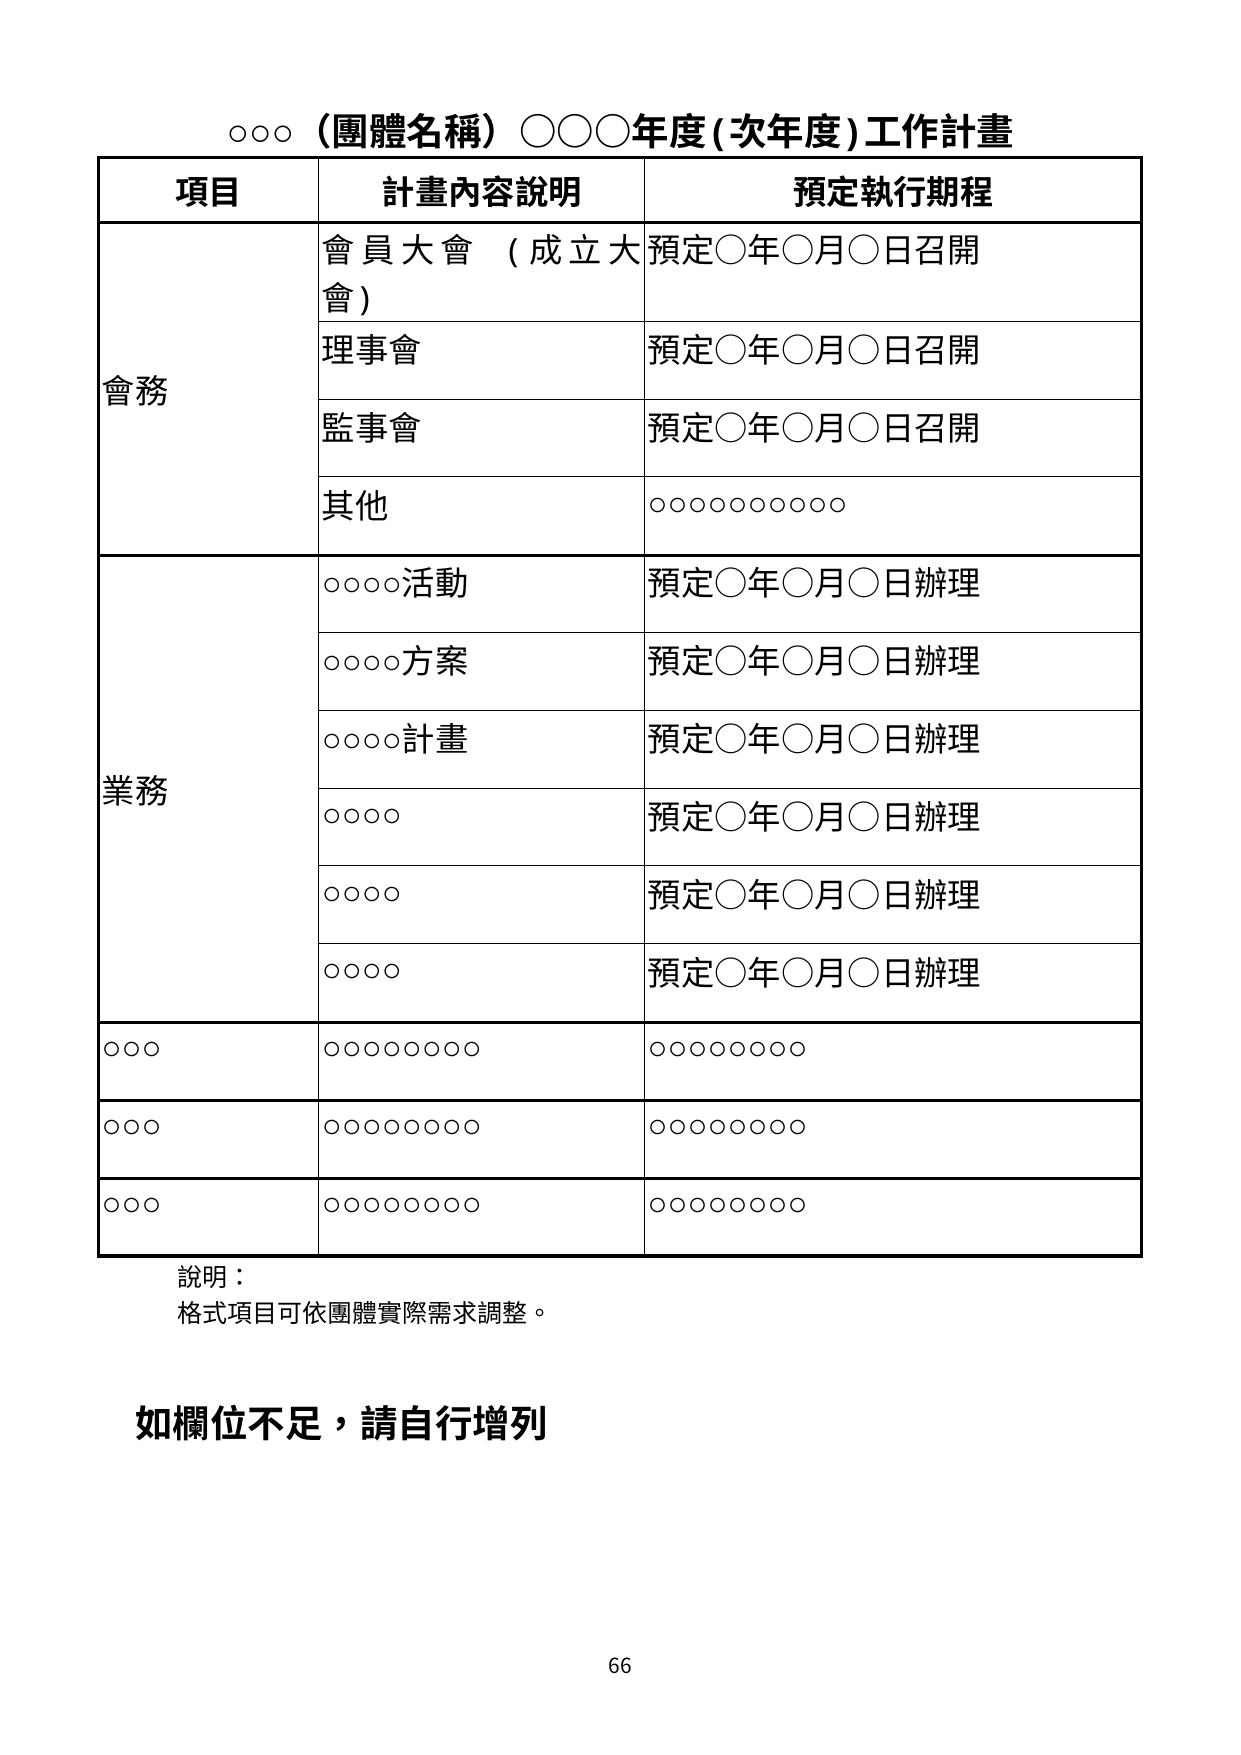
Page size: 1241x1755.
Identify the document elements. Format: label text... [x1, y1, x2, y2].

table_cell 預定○年○月○日辦理 [645, 866, 1140, 943]
table_cell 預定○年○月○日辦理 [645, 557, 1140, 632]
table_header 預定執行期程 [645, 159, 1140, 221]
table_cell 其他 [319, 477, 644, 554]
table_cell ○○○○○○○○ [319, 1024, 644, 1099]
table_cell ○○○○ [319, 789, 644, 865]
table_cell ○○○○活動 [319, 557, 644, 632]
table_cell ○○○○○○○○ [319, 1180, 644, 1254]
table_cell 預定○年○月○日辦理 [645, 944, 1140, 1021]
table_cell 預定○年○月○日辦理 [645, 789, 1140, 865]
table_cell ○○○○○○○○○○ [645, 477, 1140, 554]
table_cell ○○○○○○○○ [645, 1102, 1140, 1177]
table_cell ○○○○○○○○ [645, 1024, 1140, 1099]
table_cell ○○○ [100, 1180, 318, 1254]
table_cell ○○○○ [319, 866, 644, 943]
table_header 項目 [100, 159, 318, 221]
table_cell ○○○○方案 [319, 633, 644, 710]
table_cell 預定○年○月○日辦理 [645, 711, 1140, 787]
table_cell ○○○○○○○○ [645, 1180, 1140, 1254]
table_cell ○○○○ [319, 944, 644, 1021]
table_cell ○○○ [100, 1024, 318, 1099]
table_cell ○○○○○○○○ [319, 1102, 644, 1177]
table_cell 監事會 [319, 400, 644, 476]
text 如欄位不足，請自行增列 [118, 1387, 1063, 1450]
table_cell 會務 [100, 224, 318, 554]
table_cell 理事會 [319, 322, 644, 398]
table_cell 會員大會 (成立大會) [319, 224, 644, 321]
table_cell 預定○年○月○日召開 [645, 322, 1140, 398]
table_cell 預定○年○月○日召開 [645, 224, 1140, 321]
text ○○○（團體名稱）○○○年度(次年度)工作計畫 [177, 103, 1063, 156]
text 格式項目可依團體實際需求調整。 [177, 1294, 1063, 1330]
table_cell 預定○年○月○日召開 [645, 400, 1140, 476]
table_cell 業務 [100, 557, 318, 1021]
table_header 計畫內容說明 [319, 159, 644, 221]
table_cell 預定○年○月○日辦理 [645, 633, 1140, 710]
text 說明： [177, 1258, 1063, 1294]
table_cell ○○○ [100, 1102, 318, 1177]
table_cell ○○○○計畫 [319, 711, 644, 787]
